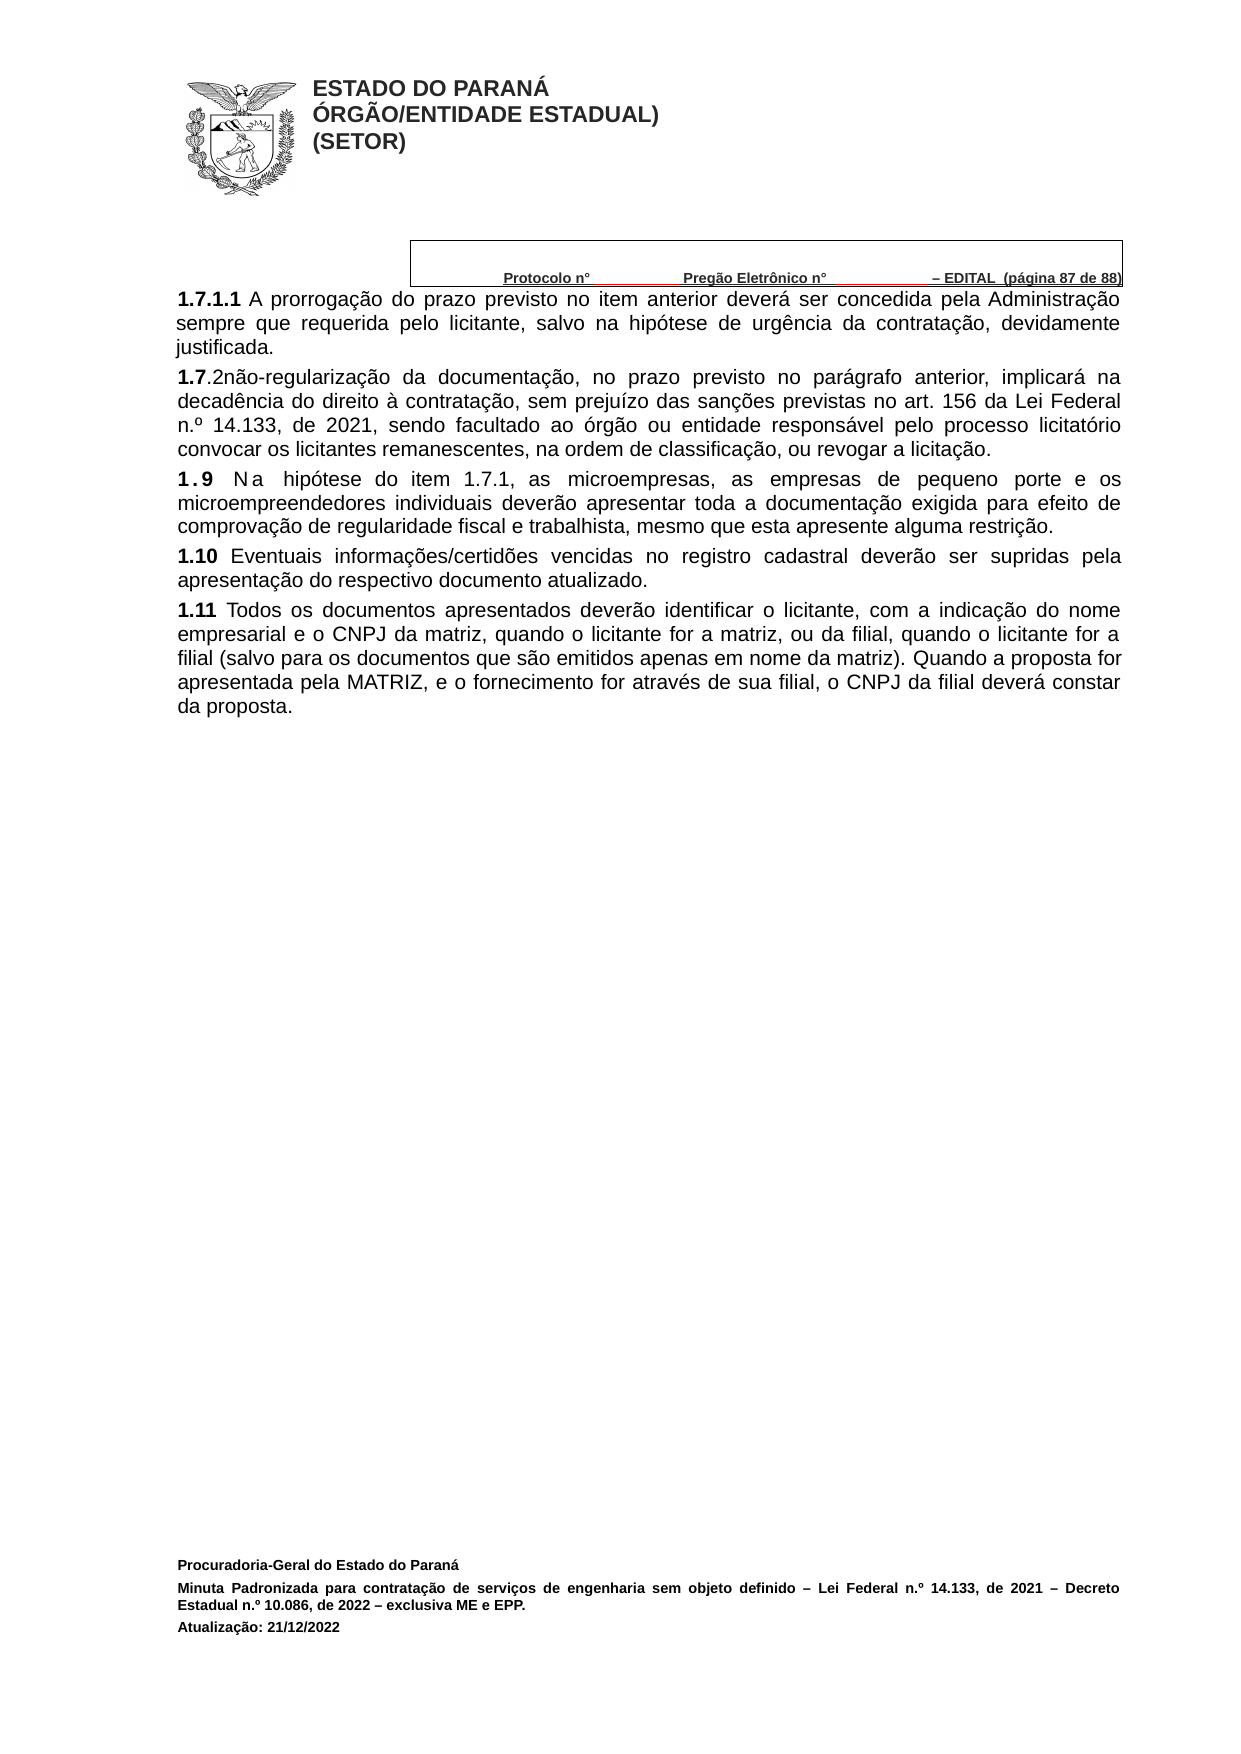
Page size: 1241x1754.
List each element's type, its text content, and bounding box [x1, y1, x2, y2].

text 1.7.1.1 A prorrogação do prazo previsto no item anterior deverá ser concedida pela Administração sempre que requerida pelo licitante, salvo na hipótese de urgência da contratação, devidamente justificada. [176, 287, 1122, 359]
text 1.7.2não-regularização da documentação, no prazo previsto no parágrafo anterior, implicará na decadência do direito à contratação, sem prejuízo das sanções previstas no art. 156 da Lei Federal n.º 14.133, de 2021, sendo facultado ao órgão ou entidade responsável pelo processo licitatório convocar os licitantes remanescentes, na ordem de classificação, ou revogar a licitação. [177, 365, 1122, 461]
text 1.10 Eventuais informações/certidões vencidas no registro cadastral deverão ser supridas pela apresentação do respectivo documento atualizado. [177, 544, 1122, 592]
text 1.9 Na hipótese do item 1.7.1, as microempresas, as empresas de pequeno porte e os microempreendedores individuais deverão apresentar toda a documentação exigida para efeito de comprovação de regularidade fiscal e trabalhista, mesmo que esta apresente alguma restrição. [177, 466, 1122, 538]
text 1.11 Todos os documentos apresentados deverão identificar o licitante, com a indicação do nome empresarial e o CNPJ da matriz, quando o licitante for a matriz, ou da filial, quando o licitante for a filial (salvo para os documentos que são emitidos apenas em nome da matriz). Quando a proposta for apresentada pela MATRIZ, e o fornecimento for através de sua filial, o CNPJ da filial deverá constar da proposta. [177, 598, 1122, 718]
picture [184, 82, 299, 197]
